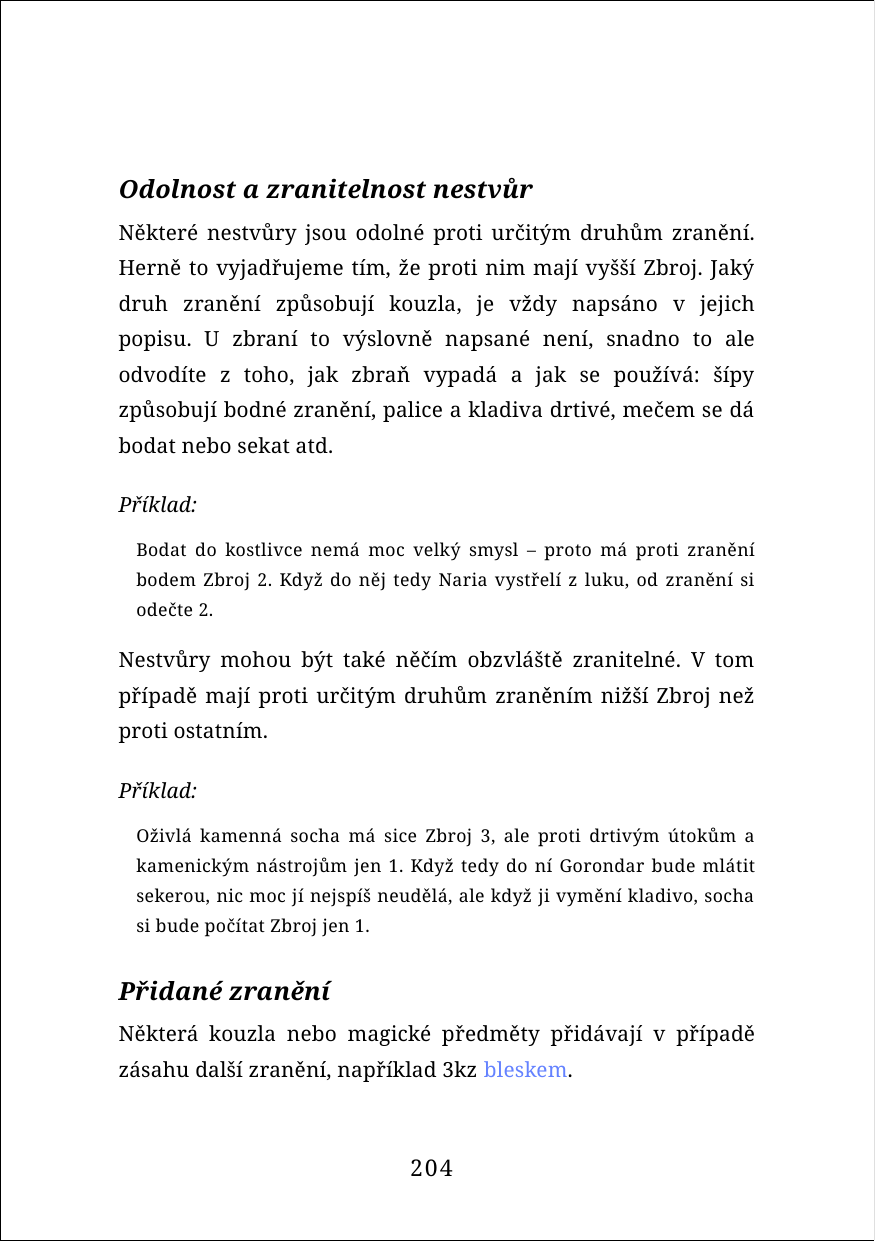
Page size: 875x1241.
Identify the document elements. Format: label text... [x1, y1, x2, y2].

text Některá kouzla nebo magické předměty přidávají v případě zásahu další zranění, například 3kz bleskem. [118, 1019, 756, 1083]
subtitle Přidané zranění [118, 973, 756, 1007]
text Nestvůry mohou být také něčím obzvláště zranitelné. V tom případě mají proti určitým druhům zraněním nižší Zbroj než proti ostatním. [118, 646, 756, 745]
text Příklad: [118, 490, 756, 518]
text Bodat do kostlivce nemá moc velký smysl – proto má proti zranění bodem Zbroj 2. Když do něj tedy Naria vystřelí z luku, od zranění si odečte 2. [136, 537, 756, 622]
subtitle Odolnost a zranitelnost nestvůr [118, 172, 756, 206]
text Příklad: [118, 776, 756, 804]
text Některé nestvůry jsou odolné proti určitým druhům zranění. Herně to vyjadřujeme tím, že proti nim mají vyšší Zbroj. Jaký druh zranění způsobují kouzla, je vždy napsáno v jejich popisu. U zbraní to výslovně napsané není, snadno to ale odvodíte z toho, jak zbraň vypadá a jak se používá: šípy způsobují bodné zranění, palice a kladiva drtivé, mečem se dá bodat nebo sekat atd. [118, 218, 756, 459]
text Oživlá kamenná socha má sice Zbroj 3, ale proti drtivým útokům a kamenickým nástrojům jen 1. Když tedy do ní Gorondar bude mlátit sekerou, nic moc jí nejspíš neudělá, ale když ji vymění kladivo, socha si bude počítat Zbroj jen 1. [136, 823, 756, 938]
